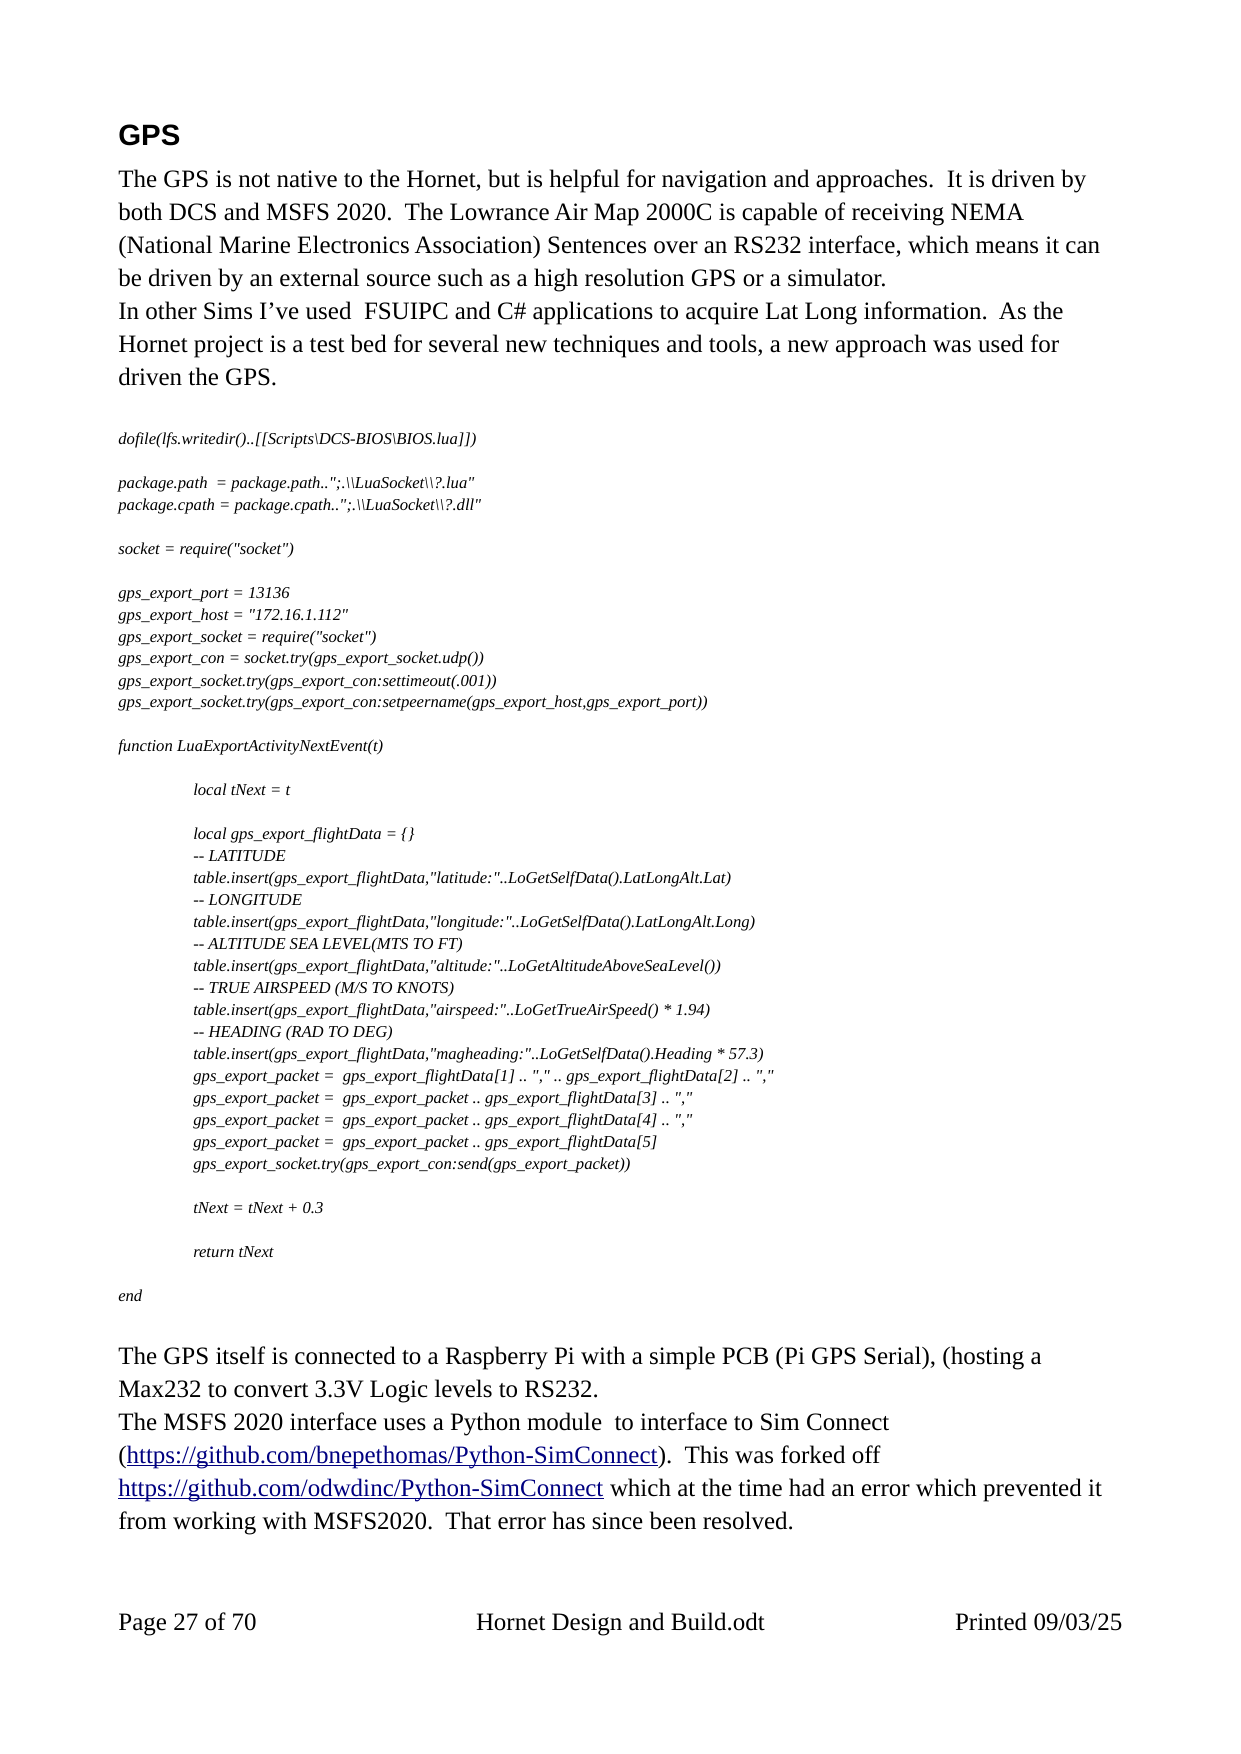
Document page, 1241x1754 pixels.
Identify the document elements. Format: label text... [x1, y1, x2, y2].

text table.insert(gps_export_flightData,"airspeed:"..LoGetTrueAirSpeed() * 1.94) [118, 1000, 1122, 1019]
text gps_export_socket.try(gps_export_con:settimeout(.001)) [118, 670, 1122, 689]
text gps_export_packet = gps_export_packet .. gps_export_flightData[3] .. "," [118, 1088, 1122, 1107]
text -- TRUE AIRSPEED (M/S TO KNOTS) [118, 978, 1122, 997]
text gps_export_host = "172.16.1.112" [118, 604, 1122, 623]
text gps_export_packet = gps_export_packet .. gps_export_flightData[5] [118, 1132, 1122, 1151]
text -- HEADING (RAD TO DEG) [118, 1022, 1122, 1041]
text gps_export_socket.try(gps_export_con:setpeername(gps_export_host,gps_export_port)) [118, 692, 1122, 711]
text socket = require("socket") [118, 538, 1122, 558]
text The GPS is not native to the Hornet, but is helpful for navigation and approaches. It is driven by both DCS and MSFS 2020. The Lowrance Air Map 2000C is capable of receiving NEMA (National Marine Electronics Association) Sentences over an RS232 interface, which means it can be driven by an external source such as a high resolution GPS or a simulator. [118, 164, 1122, 292]
text local tNext = t [118, 780, 1122, 799]
text end [118, 1286, 1122, 1305]
text tNext = tNext + 0.3 [118, 1198, 1122, 1217]
text gps_export_packet = gps_export_packet .. gps_export_flightData[4] .. "," [118, 1110, 1122, 1129]
text function LuaExportActivityNextEvent(t) [118, 736, 1122, 755]
text gps_export_socket = require("socket") [118, 626, 1122, 646]
text table.insert(gps_export_flightData,"longitude:"..LoGetSelfData().LatLongAlt.Long) [118, 912, 1122, 931]
text package.cpath = package.cpath..";.\\LuaSocket\\?.dll" [118, 494, 1122, 514]
text table.insert(gps_export_flightData,"latitude:"..LoGetSelfData().LatLongAlt.Lat) [118, 868, 1122, 887]
text -- ALTITUDE SEA LEVEL(MTS TO FT) [118, 934, 1122, 953]
text local gps_export_flightData = {} [118, 824, 1122, 843]
text gps_export_port = 13136 [118, 582, 1122, 602]
subtitle GPS [118, 118, 1122, 152]
text In other Sims I’ve used FSUIPC and C# applications to acquire Lat Long information. As the Hornet project is a test bed for several new techniques and tools, a new approach was used for driven the GPS. [118, 296, 1122, 391]
text package.path = package.path..";.\\LuaSocket\\?.lua" [118, 472, 1122, 492]
text The GPS itself is connected to a Raspberry Pi with a simple PCB (Pi GPS Serial), (hosting a Max232 to convert 3.3V Logic levels to RS232. [118, 1341, 1122, 1402]
text gps_export_packet = gps_export_flightData[1] .. "," .. gps_export_flightData[2] .. "," [118, 1066, 1122, 1085]
text The MSFS 2020 interface uses a Python module to interface to Sim Connect (https://github.com/bnepethomas/Python-SimConnect). This was forked off https://github.com/odwdinc/Python-SimConnect which at the time had an error which prevented it from working with MSFS2020. That error has since been resolved. [118, 1407, 1122, 1534]
text -- LONGITUDE [118, 890, 1122, 909]
text gps_export_socket.try(gps_export_con:send(gps_export_packet)) [118, 1154, 1122, 1173]
text dofile(lfs.writedir()..[[Scripts\DCS-BIOS\BIOS.lua]]) [118, 428, 1122, 448]
text table.insert(gps_export_flightData,"magheading:"..LoGetSelfData().Heading * 57.3) [118, 1044, 1122, 1063]
text -- LATITUDE [118, 846, 1122, 865]
text table.insert(gps_export_flightData,"altitude:"..LoGetAltitudeAboveSeaLevel()) [118, 956, 1122, 975]
text return tNext [118, 1242, 1122, 1261]
text gps_export_con = socket.try(gps_export_socket.udp()) [118, 648, 1122, 667]
